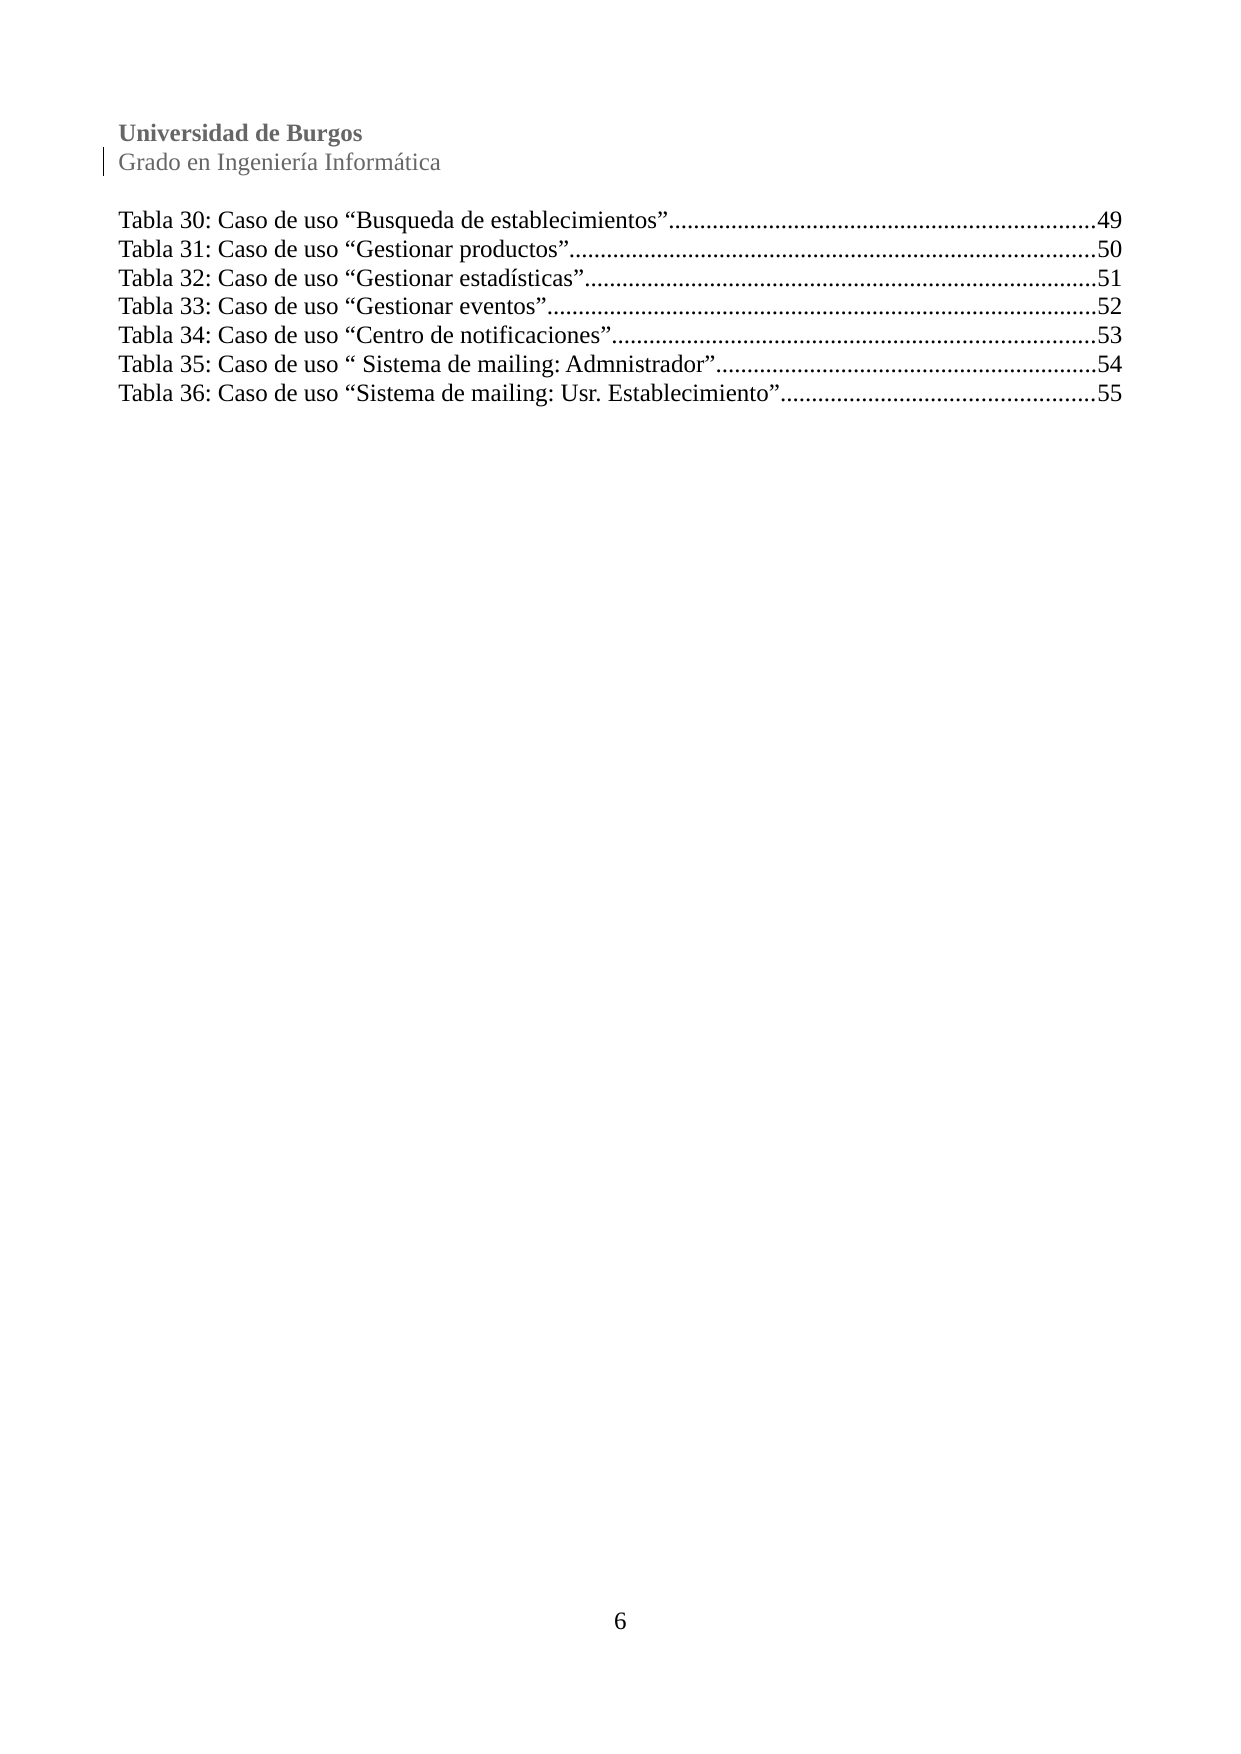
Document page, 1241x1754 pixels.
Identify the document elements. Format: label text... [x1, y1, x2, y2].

text Tabla 32: Caso de uso “Gestionar estadísticas” 51 [118, 263, 1122, 291]
text Tabla 33: Caso de uso “Gestionar eventos” 52 [118, 291, 1122, 320]
text Tabla 31: Caso de uso “Gestionar productos” 50 [118, 234, 1122, 263]
text Tabla 34: Caso de uso “Centro de notificaciones” 53 [118, 320, 1122, 349]
text Tabla 36: Caso de uso “Sistema de mailing: Usr. Establecimiento” 55 [118, 378, 1122, 406]
text Tabla 35: Caso de uso “ Sistema de mailing: Admnistrador” 54 [118, 349, 1122, 378]
text Tabla 30: Caso de uso “Busqueda de establecimientos” 49 [118, 205, 1122, 234]
